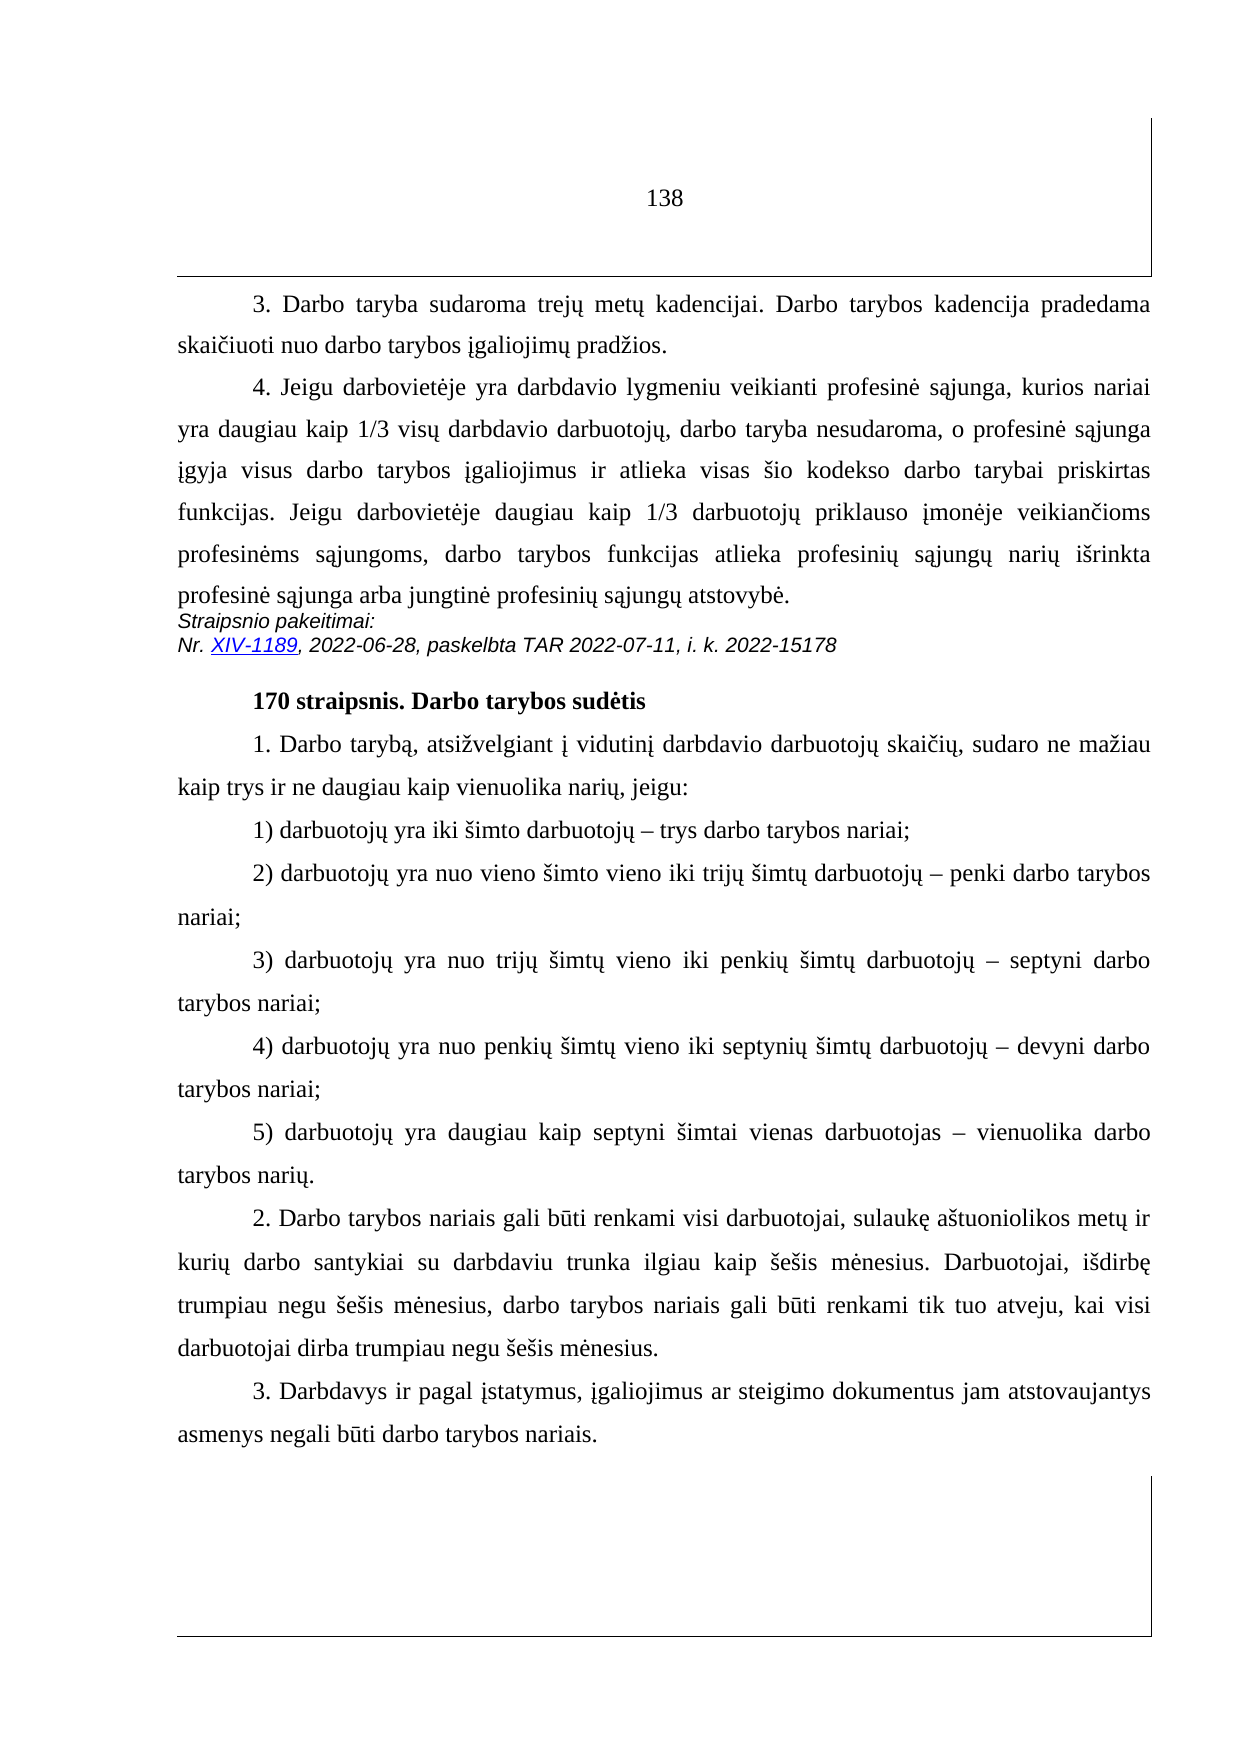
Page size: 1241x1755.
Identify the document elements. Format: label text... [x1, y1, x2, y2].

text Straipsnio pakeitimai: [177, 609, 1152, 633]
text 1. Darbo tarybą, atsižvelgiant į vidutinį darbdavio darbuotojų skaičių, sudaro ne mažiau kaip trys ir ne daugiau kaip vienuolika narių, jeigu: [177, 729, 1152, 801]
subtitle 170 straipsnis. Darbo tarybos sudėtis [177, 686, 1152, 715]
text 3. Darbo taryba sudaroma trejų metų kadencijai. Darbo tarybos kadencija pradedama skaičiuoti nuo darbo tarybos įgaliojimų pradžios. [177, 276, 1152, 359]
text Nr. XIV-1189, 2022-06-28, paskelbta TAR 2022-07-11, i. k. 2022-15178 [177, 633, 1152, 657]
text 2) darbuotojų yra nuo vieno šimto vieno iki trijų šimtų darbuotojų – penki darbo tarybos nariai; [177, 858, 1152, 930]
text 4. Jeigu darbovietėje yra darbdavio lygmeniu veikianti profesinė sąjunga, kurios nariai yra daugiau kaip 1/3 visų darbdavio darbuotojų, darbo taryba nesudaroma, o profesinė sąjunga įgyja visus darbo tarybos įgaliojimus ir atlieka visas šio kodekso darbo tarybai priskirtas funkcijas. Jeigu darbovietėje daugiau kaip 1/3 darbuotojų priklauso įmonėje veikiančioms profesinėms sąjungoms, darbo tarybos funkcijas atlieka profesinių sąjungų narių išrinkta profesinė sąjunga arba jungtinė profesinių sąjungų atstovybė. [177, 359, 1152, 609]
text 4) darbuotojų yra nuo penkių šimtų vieno iki septynių šimtų darbuotojų – devyni darbo tarybos nariai; [177, 1031, 1152, 1103]
text 3) darbuotojų yra nuo trijų šimtų vieno iki penkių šimtų darbuotojų – septyni darbo tarybos nariai; [177, 945, 1152, 1017]
text 2. Darbo tarybos nariais gali būti renkami visi darbuotojai, sulaukę aštuoniolikos metų ir kurių darbo santykiai su darbdaviu trunka ilgiau kaip šešis mėnesius. Darbuotojai, išdirbę trumpiau negu šešis mėnesius, darbo tarybos nariais gali būti renkami tik tuo atveju, kai visi darbuotojai dirba trumpiau negu šešis mėnesius. [177, 1203, 1152, 1362]
text 1) darbuotojų yra iki šimto darbuotojų – trys darbo tarybos nariai; [177, 815, 1152, 844]
text 3. Darbdavys ir pagal įstatymus, įgaliojimus ar steigimo dokumentus jam atstovaujantys asmenys negali būti darbo tarybos nariais. [177, 1376, 1152, 1448]
text 5) darbuotojų yra daugiau kaip septyni šimtai vienas darbuotojas – vienuolika darbo tarybos narių. [177, 1117, 1152, 1189]
